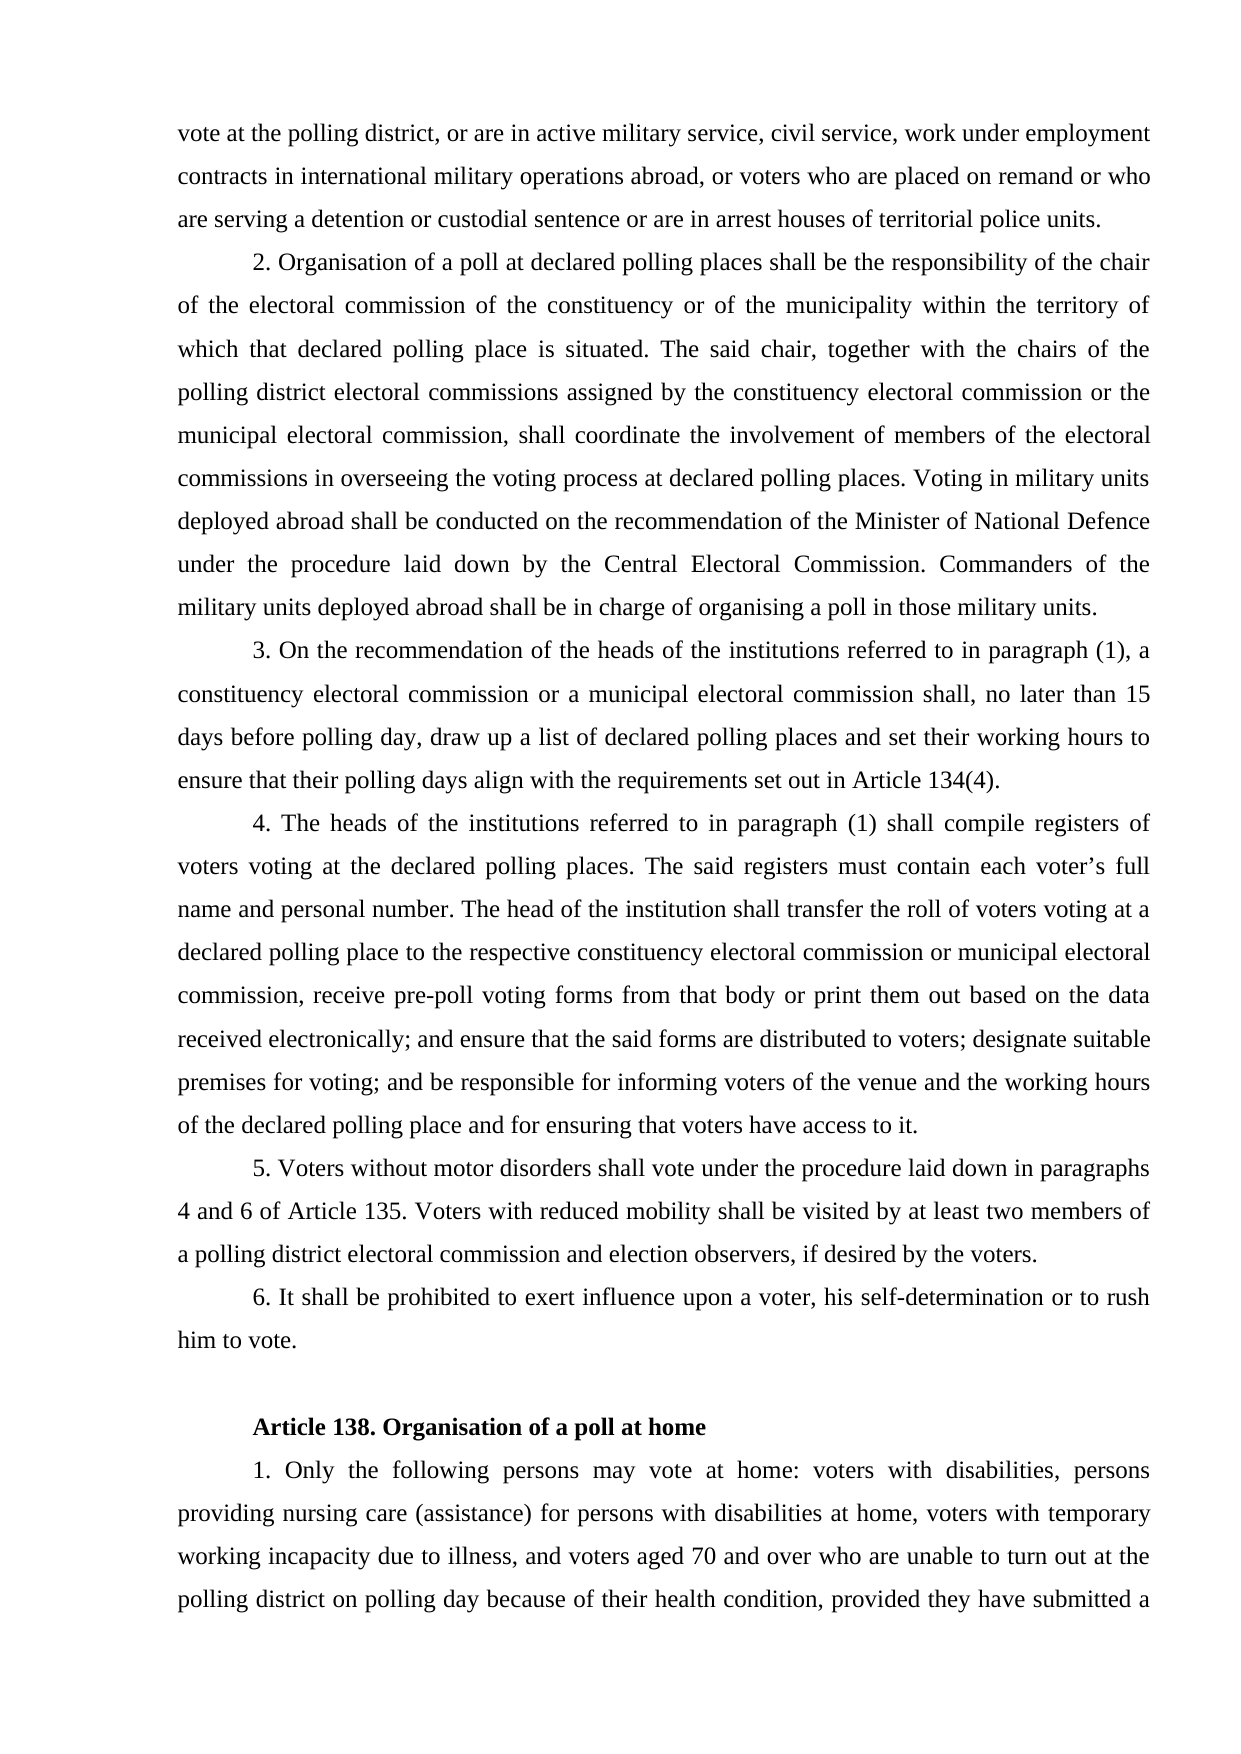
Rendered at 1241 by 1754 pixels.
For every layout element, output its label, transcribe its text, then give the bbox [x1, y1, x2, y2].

text Article 138. Organisation of a poll at home [177, 1412, 1152, 1441]
text 6. It shall be prohibited to exert influence upon a voter, his self-determination or to rush him to vote. [177, 1282, 1152, 1354]
text 3. On the recommendation of the heads of the institutions referred to in paragraph (1), a constituency electoral commission or a municipal electoral commission shall, no later than 15 days before polling day, draw up a list of declared polling places and set their working hours to ensure that their polling days align with the requirements set out in Article 134(4). [177, 636, 1152, 794]
text 2. Organisation of a poll at declared polling places shall be the responsibility of the chair of the electoral commission of the constituency or of the municipality within the territory of which that declared polling place is situated. The said chair, together with the chairs of the polling district electoral commissions assigned by the constituency electoral commission or the municipal electoral commission, shall coordinate the involvement of members of the electoral commissions in overseeing the voting process at declared polling places. Voting in military units deployed abroad shall be conducted on the recommendation of the Minister of National Defence under the procedure laid down by the Central Electoral Commission. Commanders of the military units deployed abroad shall be in charge of organising a poll in those military units. [177, 247, 1152, 621]
text 1. Only the following persons may vote at home: voters with disabilities, persons providing nursing care (assistance) for persons with disabilities at home, voters with temporary working incapacity due to illness, and voters aged 70 and over who are unable to turn out at the polling district on polling day because of their health condition, provided they have submitted a [177, 1455, 1152, 1613]
text vote at the polling district, or are in active military service, civil service, work under employment contracts in international military operations abroad, or voters who are placed on remand or who are serving a detention or custodial sentence or are in arrest houses of territorial police units. [177, 118, 1152, 233]
text 5. Voters without motor disorders shall vote under the procedure laid down in paragraphs 4 and 6 of Article 135. Voters with reduced mobility shall be visited by at least two members of a polling district electoral commission and election observers, if desired by the voters. [177, 1153, 1152, 1268]
text 4. The heads of the institutions referred to in paragraph (1) shall compile registers of voters voting at the declared polling places. The said registers must contain each voter’s full name and personal number. The head of the institution shall transfer the roll of voters voting at a declared polling place to the respective constituency electoral commission or municipal electoral commission, receive pre-poll voting forms from that body or print them out based on the data received electronically; and ensure that the said forms are distributed to voters; designate suitable premises for voting; and be responsible for informing voters of the venue and the working hours of the declared polling place and for ensuring that voters have access to it. [177, 808, 1152, 1139]
